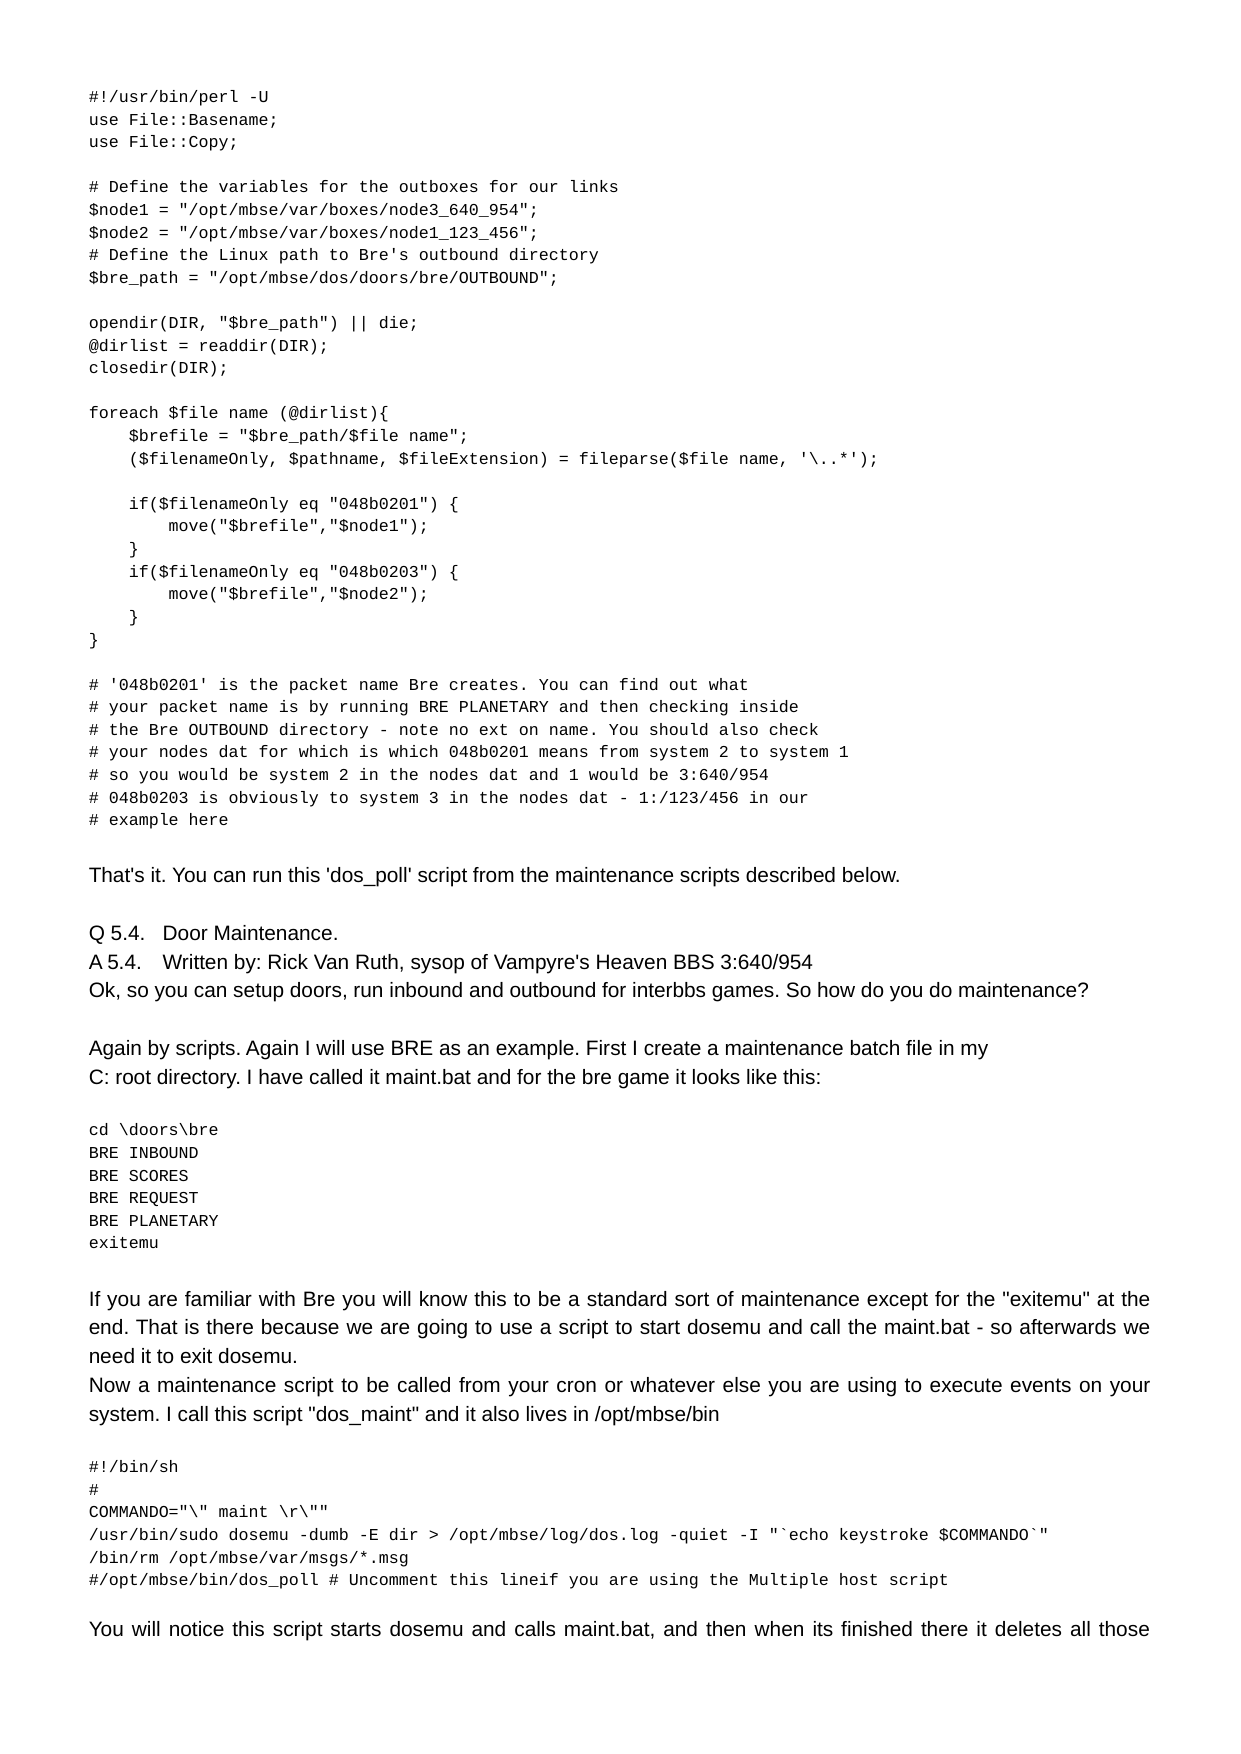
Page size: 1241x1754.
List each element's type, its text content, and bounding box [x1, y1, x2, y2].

text #!/bin/sh [88, 1459, 1152, 1478]
text COMMANDO="\" maint \r\"" [88, 1504, 1152, 1523]
text That's it. You can run this 'dos_poll' script from the maintenance scripts described below. [88, 863, 1152, 887]
text move("$brefile","$node2"); [88, 586, 1152, 605]
text # your packet name is by running BRE PLANETARY and then checking inside [88, 699, 1152, 718]
text You will notice this script starts dosemu and calls maint.bat, and then when its finished there it deletes all those [88, 1617, 1152, 1641]
text foreach $file name (@dirlist){ [88, 405, 1152, 424]
text @dirlist = readdir(DIR); [88, 337, 1152, 356]
text $node2 = "/opt/mbse/var/boxes/node1_123_456"; [88, 224, 1152, 243]
text # your nodes dat for which is which 048b0201 means from system 2 to system 1 [88, 744, 1152, 763]
text $bre_path = "/opt/mbse/dos/doors/bre/OUTBOUND"; [88, 269, 1152, 288]
text if($filenameOnly eq "048b0203") { [88, 563, 1152, 582]
text opendir(DIR, "$bre_path") || die; [88, 314, 1152, 333]
text $brefile = "$bre_path/$file name"; [88, 428, 1152, 446]
text #!/usr/bin/perl -U [88, 88, 1152, 107]
text # [88, 1481, 1152, 1500]
text } [88, 541, 1152, 559]
text } [88, 608, 1152, 627]
text } [88, 631, 1152, 650]
text Q 5.4. Door Maintenance. [88, 921, 1152, 945]
text # example here [88, 812, 1152, 831]
text BRE REQUEST [88, 1190, 1152, 1209]
text closedir(DIR); [88, 360, 1152, 379]
text Again by scripts. Again I will use BRE as an example. First I create a maintenance batch file in my [88, 1036, 1152, 1060]
text If you are familiar with Bre you will know this to be a standard sort of maintenance except for the "exitemu" at the end. That is there because we are going to use a script to start dosemu and call the maint.bat - so afterwards we need it to exit dosemu. [88, 1286, 1152, 1368]
text BRE INBOUND [88, 1144, 1152, 1163]
text /bin/rm /opt/mbse/var/msgs/*.msg [88, 1549, 1152, 1568]
text # so you would be system 2 in the nodes dat and 1 would be 3:640/954 [88, 767, 1152, 786]
text $node1 = "/opt/mbse/var/boxes/node3_640_954"; [88, 202, 1152, 220]
text # '048b0201' is the packet name Bre creates. You can find out what [88, 676, 1152, 695]
text # Define the variables for the outboxes for our links [88, 179, 1152, 198]
text Ok, so you can setup doors, run inbound and outbound for interbbs games. So how do you do maintenance? [88, 978, 1152, 1002]
text # the Bre OUTBOUND directory - note no ext on name. You should also check [88, 721, 1152, 740]
text Now a maintenance script to be called from your cron or whatever else you are using to execute events on your system. I call this script "dos_maint" and it also lives in /opt/mbse/bin [88, 1373, 1152, 1425]
text C: root directory. I have called it maint.bat and for the bre game it looks like this: [88, 1064, 1152, 1088]
text # Define the Linux path to Bre's outbound directory [88, 247, 1152, 266]
text BRE SCORES [88, 1167, 1152, 1186]
text move("$brefile","$node1"); [88, 518, 1152, 537]
text BRE PLANETARY [88, 1212, 1152, 1231]
text #/opt/mbse/bin/dos_poll # Uncomment this lineif you are using the Multiple host script [88, 1572, 1152, 1591]
text exitemu [88, 1235, 1152, 1254]
text /usr/bin/sudo dosemu -dumb -E dir > /opt/mbse/log/dos.log -quiet -I "`echo keystroke $COMMANDO`" [88, 1527, 1152, 1546]
text cd \doors\bre [88, 1122, 1152, 1141]
text use File::Basename; [88, 111, 1152, 130]
text use File::Copy; [88, 134, 1152, 153]
text # 048b0203 is obviously to system 3 in the nodes dat - 1:/123/456 in our [88, 789, 1152, 808]
text ($filenameOnly, $pathname, $fileExtension) = fileparse($file name, '\..*'); [88, 450, 1152, 469]
text if($filenameOnly eq "048b0201") { [88, 495, 1152, 514]
text A 5.4. Written by: Rick Van Ruth, sysop of Vampyre's Heaven BBS 3:640/954 [88, 949, 1152, 973]
